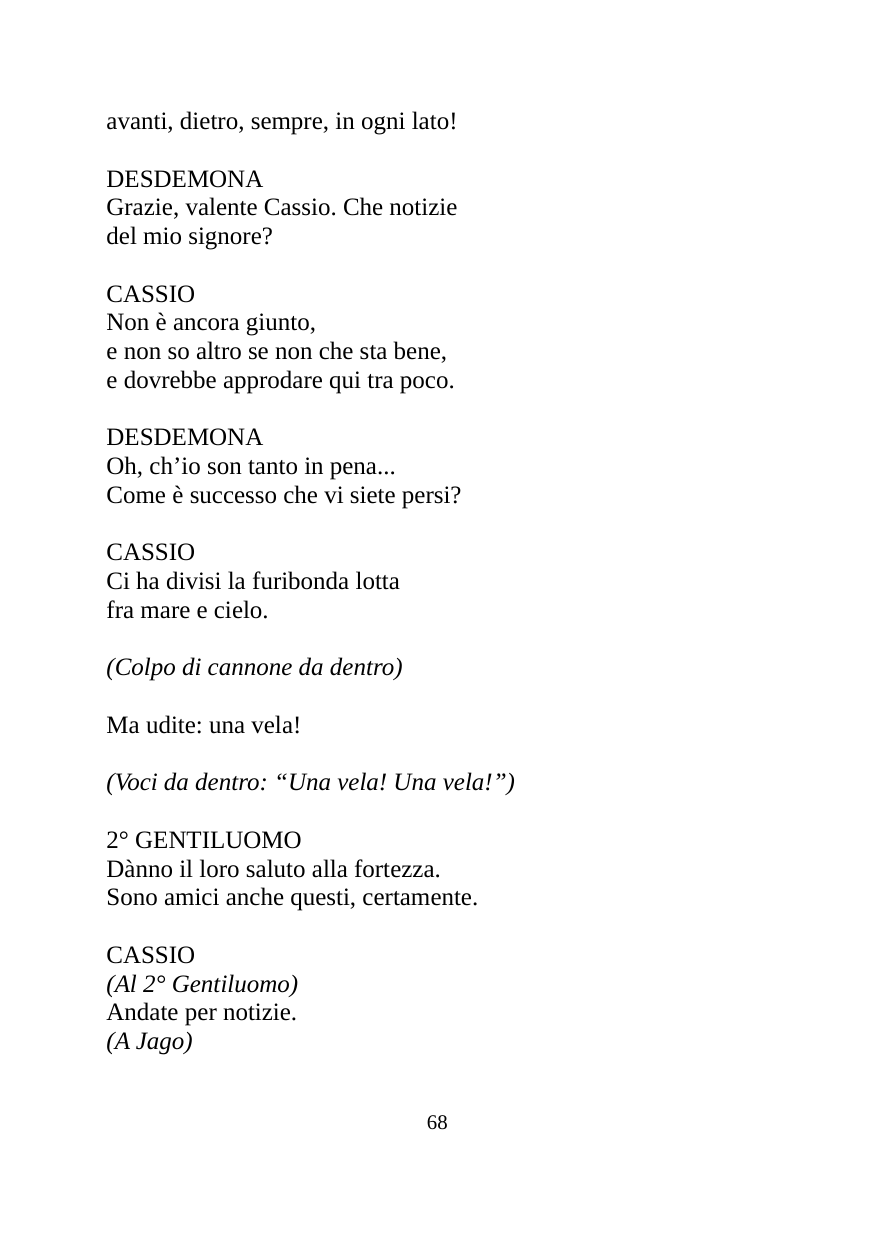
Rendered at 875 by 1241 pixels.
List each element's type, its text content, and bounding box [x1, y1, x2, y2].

text Sono amici anche questi, certamente. [106, 882, 768, 911]
text (Colpo di cannone da dentro) [106, 652, 768, 681]
text e dovrebbe approdare qui tra poco. [106, 365, 768, 394]
text DESDEMONA Grazie, valente Cassio. Che notizie [106, 164, 768, 221]
text del mio signore? [106, 221, 768, 250]
text (Voci da dentro: “Una vela! Una vela!”) [106, 767, 768, 796]
text (A Jago) [106, 1026, 768, 1055]
text CASSIO (Al 2° Gentiluomo) [106, 940, 768, 997]
text 2° GENTILUOMO Dànno il loro saluto alla fortezza. [106, 825, 768, 882]
text Andate per notizie. [106, 997, 768, 1026]
text Ma udite: una vela! [106, 710, 768, 739]
text e non so altro se non che sta bene, [106, 336, 768, 365]
text fra mare e cielo. [106, 595, 768, 624]
text DESDEMONA Oh, ch’io son tanto in pena... [106, 422, 768, 480]
text CASSIO Ci ha divisi la furibonda lotta [106, 537, 768, 595]
text Come è successo che vi siete persi? [106, 480, 768, 509]
text CASSIO Non è ancora giunto, [106, 279, 768, 336]
text avanti, dietro, sempre, in ogni lato! [106, 106, 768, 135]
